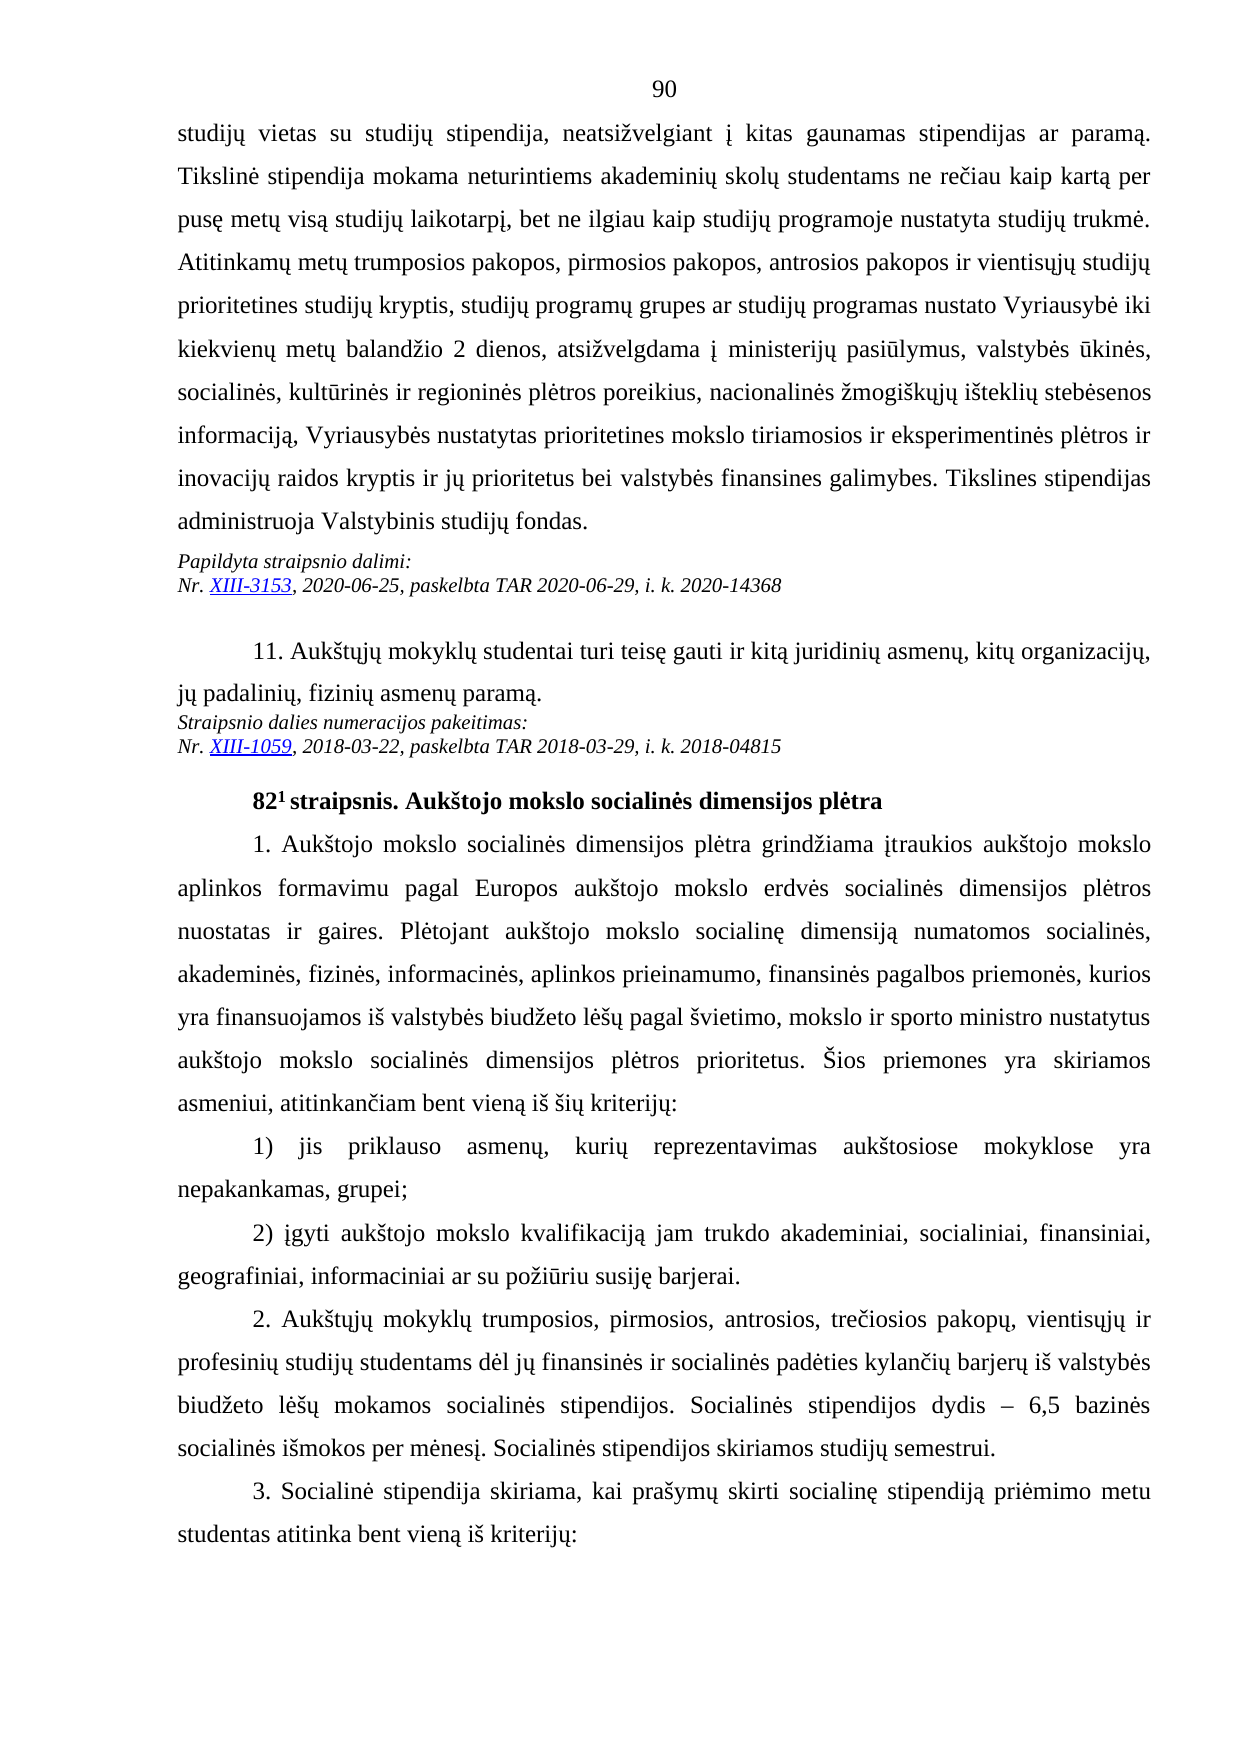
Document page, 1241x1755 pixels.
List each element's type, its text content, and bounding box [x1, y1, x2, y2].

text 1) jis priklauso asmenų, kurių reprezentavimas aukštosiose mokyklose yra nepakankamas, grupei; [177, 1131, 1152, 1203]
text 821 straipsnis. Aukštojo mokslo socialinės dimensijos plėtra [177, 786, 1152, 815]
text 1. Aukštojo mokslo socialinės dimensijos plėtra grindžiama įtraukios aukštojo mokslo aplinkos formavimu pagal Europos aukštojo mokslo erdvės socialinės dimensijos plėtros nuostatas ir gaires. Plėtojant aukštojo mokslo socialinę dimensiją numatomos socialinės, akademinės, fizinės, informacinės, aplinkos prieinamumo, finansinės pagalbos priemonės, kurios yra finansuojamos iš valstybės biudžeto lėšų pagal švietimo, mokslo ir sporto ministro nustatytus aukštojo mokslo socialinės dimensijos plėtros prioritetus. Šios priemones yra skiriamos asmeniui, atitinkančiam bent vieną iš šių kriterijų: [177, 829, 1152, 1117]
text Papildyta straipsnio dalimi: [177, 549, 1152, 573]
text Nr. XIII-1059, 2018-03-22, paskelbta TAR 2018-03-29, i. k. 2018-04815 [177, 734, 1152, 758]
text 3. Socialinė stipendija skiriama, kai prašymų skirti socialinę stipendiją priėmimo metu studentas atitinka bent vieną iš kriterijų: [177, 1476, 1152, 1548]
text Straipsnio dalies numeracijos pakeitimas: [177, 709, 1152, 734]
text studijų vietas su studijų stipendija, neatsižvelgiant į kitas gaunamas stipendijas ar paramą. Tikslinė stipendija mokama neturintiems akademinių skolų studentams ne rečiau kaip kartą per pusę metų visą studijų laikotarpį, bet ne ilgiau kaip studijų programoje nustatyta studijų trukmė. Atitinkamų metų trumposios pakopos, pirmosios pakopos, antrosios pakopos ir vientisųjų studijų prioritetines studijų kryptis, studijų programų grupes ar studijų programas nustato Vyriausybė iki kiekvienų metų balandžio 2 dienos, atsižvelgdama į ministerijų pasiūlymus, valstybės ūkinės, socialinės, kultūrinės ir regioninės plėtros poreikius, nacionalinės žmogiškųjų išteklių stebėsenos informaciją, Vyriausybės nustatytas prioritetines mokslo tiriamosios ir eksperimentinės plėtros ir inovacijų raidos kryptis ir jų prioritetus bei valstybės finansines galimybes. Tikslines stipendijas administruoja Valstybinis studijų fondas. [177, 118, 1152, 535]
text Nr. XIII-3153, 2020-06-25, paskelbta TAR 2020-06-29, i. k. 2020-14368 [177, 573, 1152, 597]
text 2. Aukštųjų mokyklų trumposios, pirmosios, antrosios, trečiosios pakopų, vientisųjų ir profesinių studijų studentams dėl jų finansinės ir socialinės padėties kylančių barjerų iš valstybės biudžeto lėšų mokamos socialinės stipendijos. Socialinės stipendijos dydis – 6,5 bazinės socialinės išmokos per mėnesį. Socialinės stipendijos skiriamos studijų semestrui. [177, 1304, 1152, 1462]
text 2) įgyti aukštojo mokslo kvalifikaciją jam trukdo akademiniai, socialiniai, finansiniai, geografiniai, informaciniai ar su požiūriu susiję barjerai. [177, 1218, 1152, 1289]
text 11. Aukštųjų mokyklų studentai turi teisę gauti ir kitą juridinių asmenų, kitų organizacijų, jų padalinių, fizinių asmenų paramą. [177, 626, 1152, 709]
